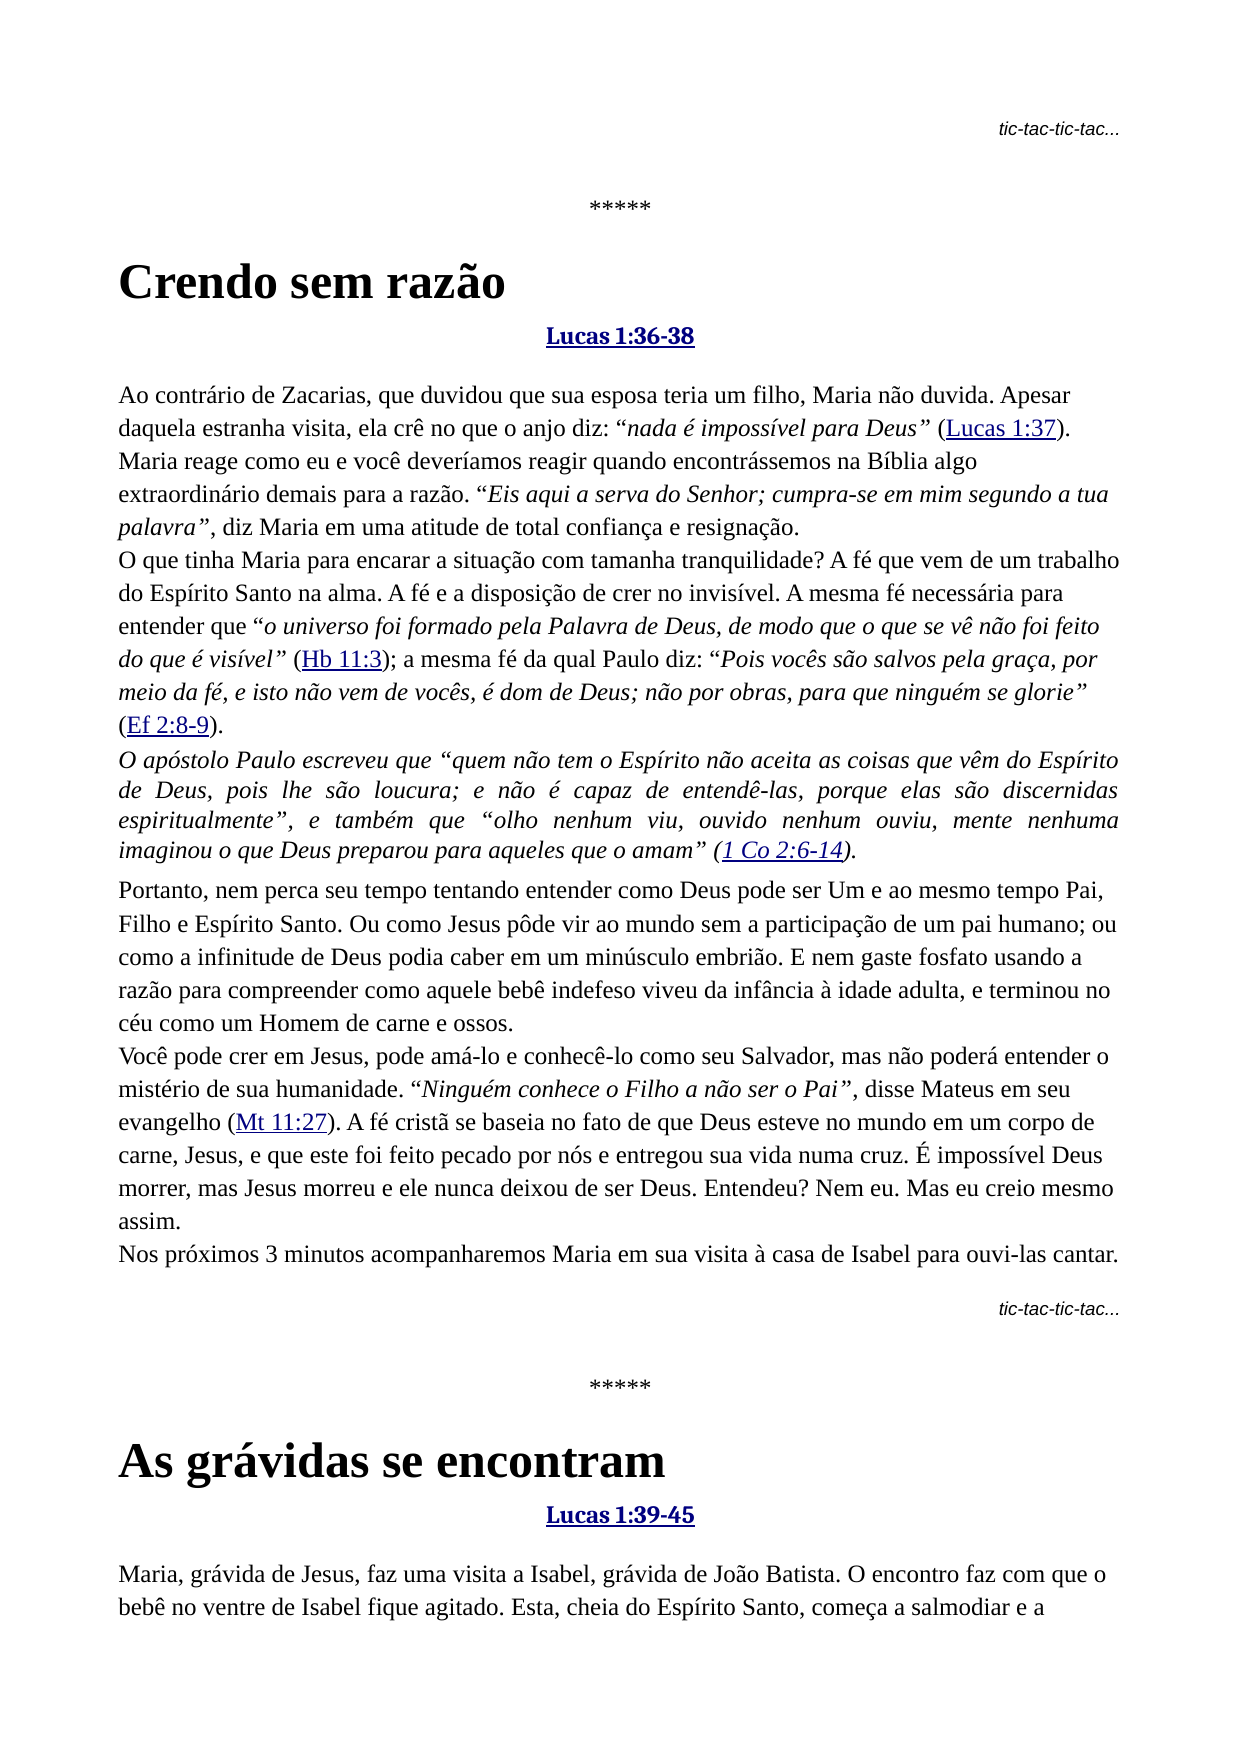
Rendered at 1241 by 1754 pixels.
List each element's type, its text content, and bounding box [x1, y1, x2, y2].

text tic-tac-tic-tac... [118, 118, 1122, 140]
text ***** [118, 1373, 1122, 1402]
text Maria, grávida de Jesus, faz uma visita a Isabel, grávida de João Batista. O encontro faz com que o bebê no ventre de Isabel fique agitado. Esta, cheia do Espírito Santo, começa a salmodiar e a [118, 1559, 1122, 1621]
text Portanto, nem perca seu tempo tentando entender como Deus pode ser Um e ao mesmo tempo Pai, Filho e Espírito Santo. Ou como Jesus pôde vir ao mundo sem a participação de um pai humano; ou como a infinitude de Deus podia caber em um minúsculo embrião. E nem gaste fosfato usando a razão para compreender como aquele bebê indefeso viveu da infância à idade adulta, e terminou no céu como um Homem de carne e ossos. [118, 876, 1122, 1036]
text Você pode crer em Jesus, pode amá-lo e conhecê-lo como seu Salvador, mas não poderá entender o mistério de sua humanidade. “Ninguém conhece o Filho a não ser o Pai”, disse Mateus em seu evangelho (Mt 11:27). A fé cristã se baseia no fato de que Deus esteve no mundo em um corpo de carne, Jesus, e que este foi feito pecado por nós e entregou sua vida numa cruz. É impossível Deus morrer, mas Jesus morreu e ele nunca deixou de ser Deus. Entendeu? Nem eu. Mas eu creio mesmo assim. [118, 1041, 1122, 1234]
text ***** [118, 194, 1122, 222]
text O que tinha Maria para encarar a situação com tamanha tranquilidade? A fé que vem de um trabalho do Espírito Santo na alma. A fé e a disposição de crer no invisível. A mesma fé necessária para entender que “o universo foi formado pela Palavra de Deus, de modo que o que se vê não foi feito do que é visível” (Hb 11:3); a mesma fé da qual Paulo diz: “Pois vocês são salvos pela graça, por meio da fé, e isto não vem de vocês, é dom de Deus; não por obras, para que ninguém se glorie” (Ef 2:8-9). [118, 545, 1122, 739]
subtitle As grávidas se encontram [118, 1431, 1122, 1488]
text Lucas 1:36-38 [118, 322, 1122, 351]
text tic-tac-tic-tac... [118, 1297, 1122, 1319]
subtitle Crendo sem razão [118, 252, 1122, 309]
text Ao contrário de Zacarias, que duvidou que sua esposa teria um filho, Maria não duvida. Apesar daquela estranha visita, ela crê no que o anjo diz: “nada é impossível para Deus” (Lucas 1:37). Maria reage como eu e você deveríamos reagir quando encontrássemos na Bíblia algo extraordinário demais para a razão. “Eis aqui a serva do Senhor; cumpra-se em mim segundo a tua palavra”, diz Maria em uma atitude de total confiança e resignação. [118, 380, 1122, 541]
text Lucas 1:39-45 [118, 1501, 1122, 1530]
text Nos próximos 3 minutos acompanharemos Maria em sua visita à casa de Isabel para ouvi-las cantar. [118, 1239, 1122, 1268]
text O apóstolo Paulo escreveu que “quem não tem o Espírito não aceita as coisas que vêm do Espírito de Deus, pois lhe são loucura; e não é capaz de entendê-las, porque elas são discernidas espiritualmente”, e também que “olho nenhum viu, ouvido nenhum ouviu, mente nenhuma imaginou o que Deus preparou para aqueles que o amam” (1 Co 2:6-14). [118, 743, 1122, 864]
